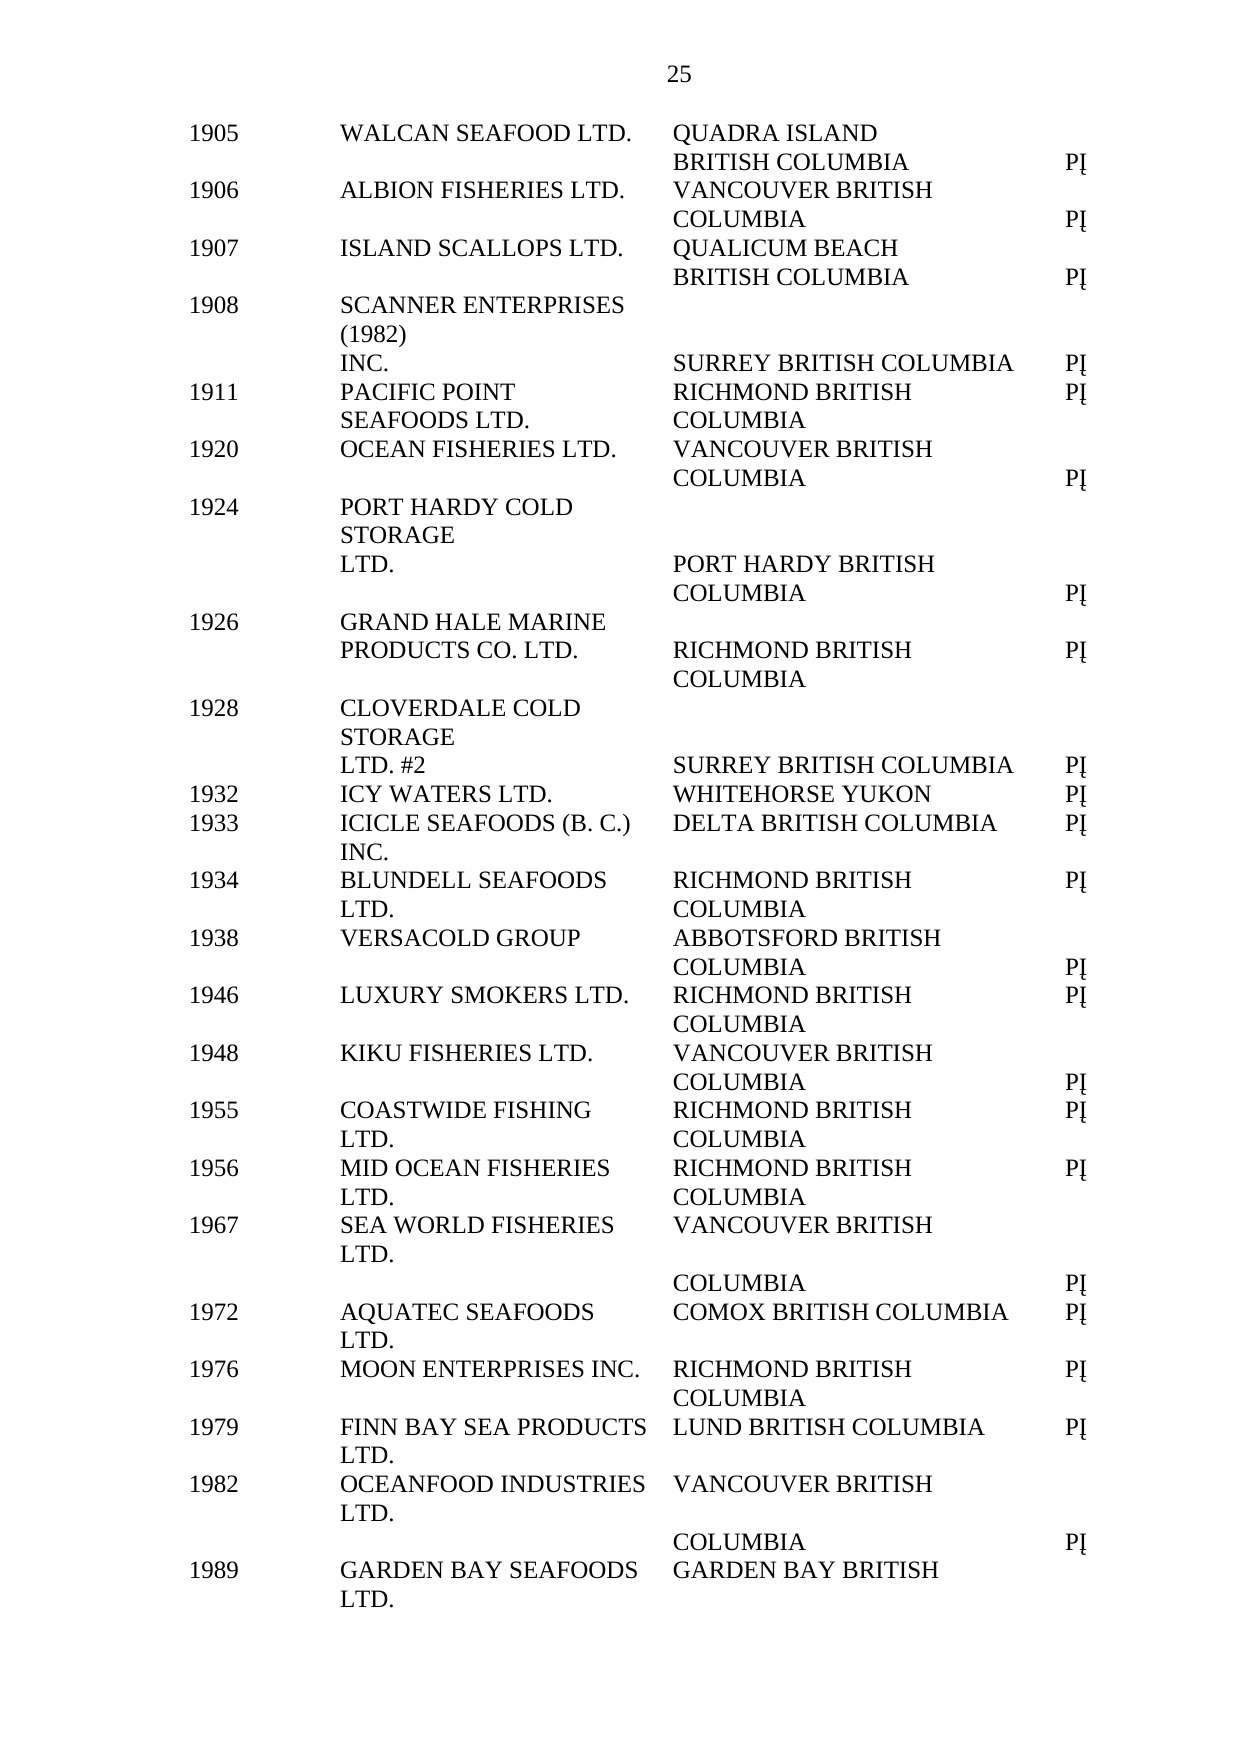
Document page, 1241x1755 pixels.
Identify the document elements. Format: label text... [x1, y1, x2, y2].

table_cell Versacold Group [329, 923, 661, 952]
table_cell QUALICUM BEACH [661, 233, 1053, 262]
table_cell PĮ [1054, 751, 1204, 779]
table_cell Blundell Seafoods Ltd. [329, 866, 661, 923]
table_cell Ltd. [329, 549, 661, 578]
table_cell 1926 [177, 607, 328, 636]
table_cell BRITISH COLUMBIA [661, 147, 1053, 176]
table_cell VANCOUVER BRITISH [661, 434, 1053, 463]
table_cell PĮ [1054, 952, 1204, 981]
table_cell Oceanfood Industries Ltd. [329, 1469, 661, 1527]
table_cell 1955 [177, 1096, 328, 1153]
table_cell [661, 291, 1053, 348]
table_cell [1054, 923, 1204, 952]
table_cell 1932 [177, 779, 328, 808]
table_cell RICHMOND BRITISH COLUMBIA [661, 1153, 1053, 1211]
table_cell PĮ [1054, 1096, 1204, 1153]
table_cell Port Hardy Cold Storage [329, 492, 661, 549]
table_cell 1933 [177, 808, 328, 866]
table_cell 1911 [177, 377, 328, 434]
table_cell PĮ [1054, 808, 1204, 866]
table_cell LUND BRITISH COLUMBIA [661, 1412, 1053, 1469]
table_cell 1905 [177, 118, 328, 147]
table_cell 1976 [177, 1354, 328, 1412]
table_cell [1054, 291, 1204, 348]
table_cell PĮ [1054, 262, 1204, 291]
table_cell RICHMOND BRITISH COLUMBIA [661, 377, 1053, 434]
table_cell Cloverdale Cold Storage [329, 693, 661, 751]
table_cell 1928 [177, 693, 328, 751]
table_cell 1908 [177, 291, 328, 348]
table_cell Sea World Fisheries Ltd. [329, 1211, 661, 1268]
table_cell Kiku Fisheries Ltd. [329, 1038, 661, 1067]
table_cell [329, 1268, 661, 1297]
table_cell [1054, 492, 1204, 549]
table_cell QUADRA ISLAND [661, 118, 1053, 147]
table_cell [1054, 1556, 1204, 1613]
table_cell Ocean Fisheries Ltd. [329, 434, 661, 463]
table_cell COLUMBIA [661, 578, 1053, 607]
table_cell [177, 1268, 328, 1297]
table_cell RICHMOND BRITISH COLUMBIA [661, 981, 1053, 1038]
table_cell [1054, 1469, 1204, 1527]
table_cell COLUMBIA [661, 463, 1053, 492]
table_cell [329, 262, 661, 291]
table_cell [1054, 693, 1204, 751]
table_cell PĮ [1054, 1067, 1204, 1096]
table_cell [1054, 1211, 1204, 1268]
table_cell [1054, 118, 1204, 147]
table_cell 1920 [177, 434, 328, 463]
table_cell PĮ [1054, 377, 1204, 434]
table_cell COLUMBIA [661, 204, 1053, 233]
table_cell 1907 [177, 233, 328, 262]
table_cell PĮ [1054, 981, 1204, 1038]
table_cell Aquatec Seafoods Ltd. [329, 1297, 661, 1354]
table_cell [661, 607, 1053, 636]
table_cell PĮ [1054, 1153, 1204, 1211]
table_cell [1054, 1038, 1204, 1067]
table_cell Island Scallops Ltd. [329, 233, 661, 262]
table_cell PĮ [1054, 1268, 1204, 1297]
table_cell [177, 578, 328, 607]
table_cell PĮ [1054, 147, 1204, 176]
table_cell SURREY BRITISH COLUMBIA [661, 348, 1053, 377]
table_cell Moon Enterprises Inc. [329, 1354, 661, 1412]
table_cell [329, 578, 661, 607]
table_cell Garden Bay Seafoods Ltd. [329, 1556, 661, 1613]
table_cell [1054, 434, 1204, 463]
table_cell [1054, 233, 1204, 262]
table_cell [177, 751, 328, 779]
table_cell PĮ [1054, 1412, 1204, 1469]
table_cell RICHMOND BRITISH COLUMBIA [661, 1096, 1053, 1153]
table_cell COLUMBIA [661, 1527, 1053, 1556]
table_cell PĮ [1054, 204, 1204, 233]
table_cell 1938 [177, 923, 328, 952]
table_cell [1054, 607, 1204, 636]
table_cell PĮ [1054, 578, 1204, 607]
table_cell [177, 1067, 328, 1096]
table_cell Pacific Point Seafoods Ltd. [329, 377, 661, 434]
table_cell PĮ [1054, 1527, 1204, 1556]
table_cell [661, 492, 1053, 549]
table_cell [329, 952, 661, 981]
table_cell Scanner Enterprises (1982) [329, 291, 661, 348]
table_cell PĮ [1054, 866, 1204, 923]
table_cell VANCOUVER BRITISH [661, 1038, 1053, 1067]
table_cell PĮ [1054, 779, 1204, 808]
table_cell 1989 [177, 1556, 328, 1613]
table_cell Coastwide Fishing Ltd. [329, 1096, 661, 1153]
table_cell Mid Ocean Fisheries Ltd. [329, 1153, 661, 1211]
table_cell COLUMBIA [661, 1067, 1053, 1096]
table_cell Albion Fisheries Ltd. [329, 176, 661, 204]
table_cell WHITEHORSE YUKON [661, 779, 1053, 808]
table_cell DELTA BRITISH COLUMBIA [661, 808, 1053, 866]
table_cell COLUMBIA [661, 952, 1053, 981]
table_cell Grand Hale Marine [329, 607, 661, 636]
table_cell [177, 262, 328, 291]
table_cell [177, 636, 328, 693]
table_cell PĮ [1054, 1354, 1204, 1412]
table_cell GARDEN BAY BRITISH [661, 1556, 1053, 1613]
table_cell [329, 147, 661, 176]
table_cell Products Co. Ltd. [329, 636, 661, 693]
table_cell PĮ [1054, 463, 1204, 492]
table_cell 1982 [177, 1469, 328, 1527]
table_cell [1054, 176, 1204, 204]
table_cell VANCOUVER BRITISH [661, 1469, 1053, 1527]
table_cell Finn Bay Sea Products Ltd. [329, 1412, 661, 1469]
table_cell PĮ [1054, 636, 1204, 693]
table_cell 1972 [177, 1297, 328, 1354]
table_cell [329, 463, 661, 492]
table_cell SURREY BRITISH COLUMBIA [661, 751, 1053, 779]
table_cell [329, 1527, 661, 1556]
table_cell RICHMOND BRITISH COLUMBIA [661, 866, 1053, 923]
table_cell Luxury Smokers Ltd. [329, 981, 661, 1038]
table_cell 1956 [177, 1153, 328, 1211]
table_cell PĮ [1054, 348, 1204, 377]
table_cell [177, 348, 328, 377]
table_cell Inc. [329, 348, 661, 377]
table_cell VANCOUVER BRITISH [661, 1211, 1053, 1268]
table_cell Walcan Seafood Ltd. [329, 118, 661, 147]
table_cell COMOX BRITISH COLUMBIA [661, 1297, 1053, 1354]
table_cell 1948 [177, 1038, 328, 1067]
table_cell COLUMBIA [661, 1268, 1053, 1297]
table_cell 1924 [177, 492, 328, 549]
table_cell VANCOUVER BRITISH [661, 176, 1053, 204]
table_cell BRITISH COLUMBIA [661, 262, 1053, 291]
table_cell Icy Waters Ltd. [329, 779, 661, 808]
table_cell 1979 [177, 1412, 328, 1469]
table_cell [1054, 549, 1204, 578]
table_cell PORT HARDY BRITISH [661, 549, 1053, 578]
table_cell 1906 [177, 176, 328, 204]
table_cell [329, 204, 661, 233]
table_cell [177, 147, 328, 176]
table_cell 1967 [177, 1211, 328, 1268]
table_cell ABBOTSFORD BRITISH [661, 923, 1053, 952]
table_cell [661, 693, 1053, 751]
table_cell [177, 1527, 328, 1556]
table_cell 1946 [177, 981, 328, 1038]
table_cell Icicle Seafoods (B. C.) Inc. [329, 808, 661, 866]
table_cell RICHMOND BRITISH COLUMBIA [661, 1354, 1053, 1412]
table_cell [177, 204, 328, 233]
table_cell 1934 [177, 866, 328, 923]
table_cell [177, 952, 328, 981]
table_cell [177, 549, 328, 578]
table_cell [329, 1067, 661, 1096]
table_cell Ltd. #2 [329, 751, 661, 779]
table_cell PĮ [1054, 1297, 1204, 1354]
table_cell [177, 463, 328, 492]
table_cell RICHMOND BRITISH COLUMBIA [661, 636, 1053, 693]
